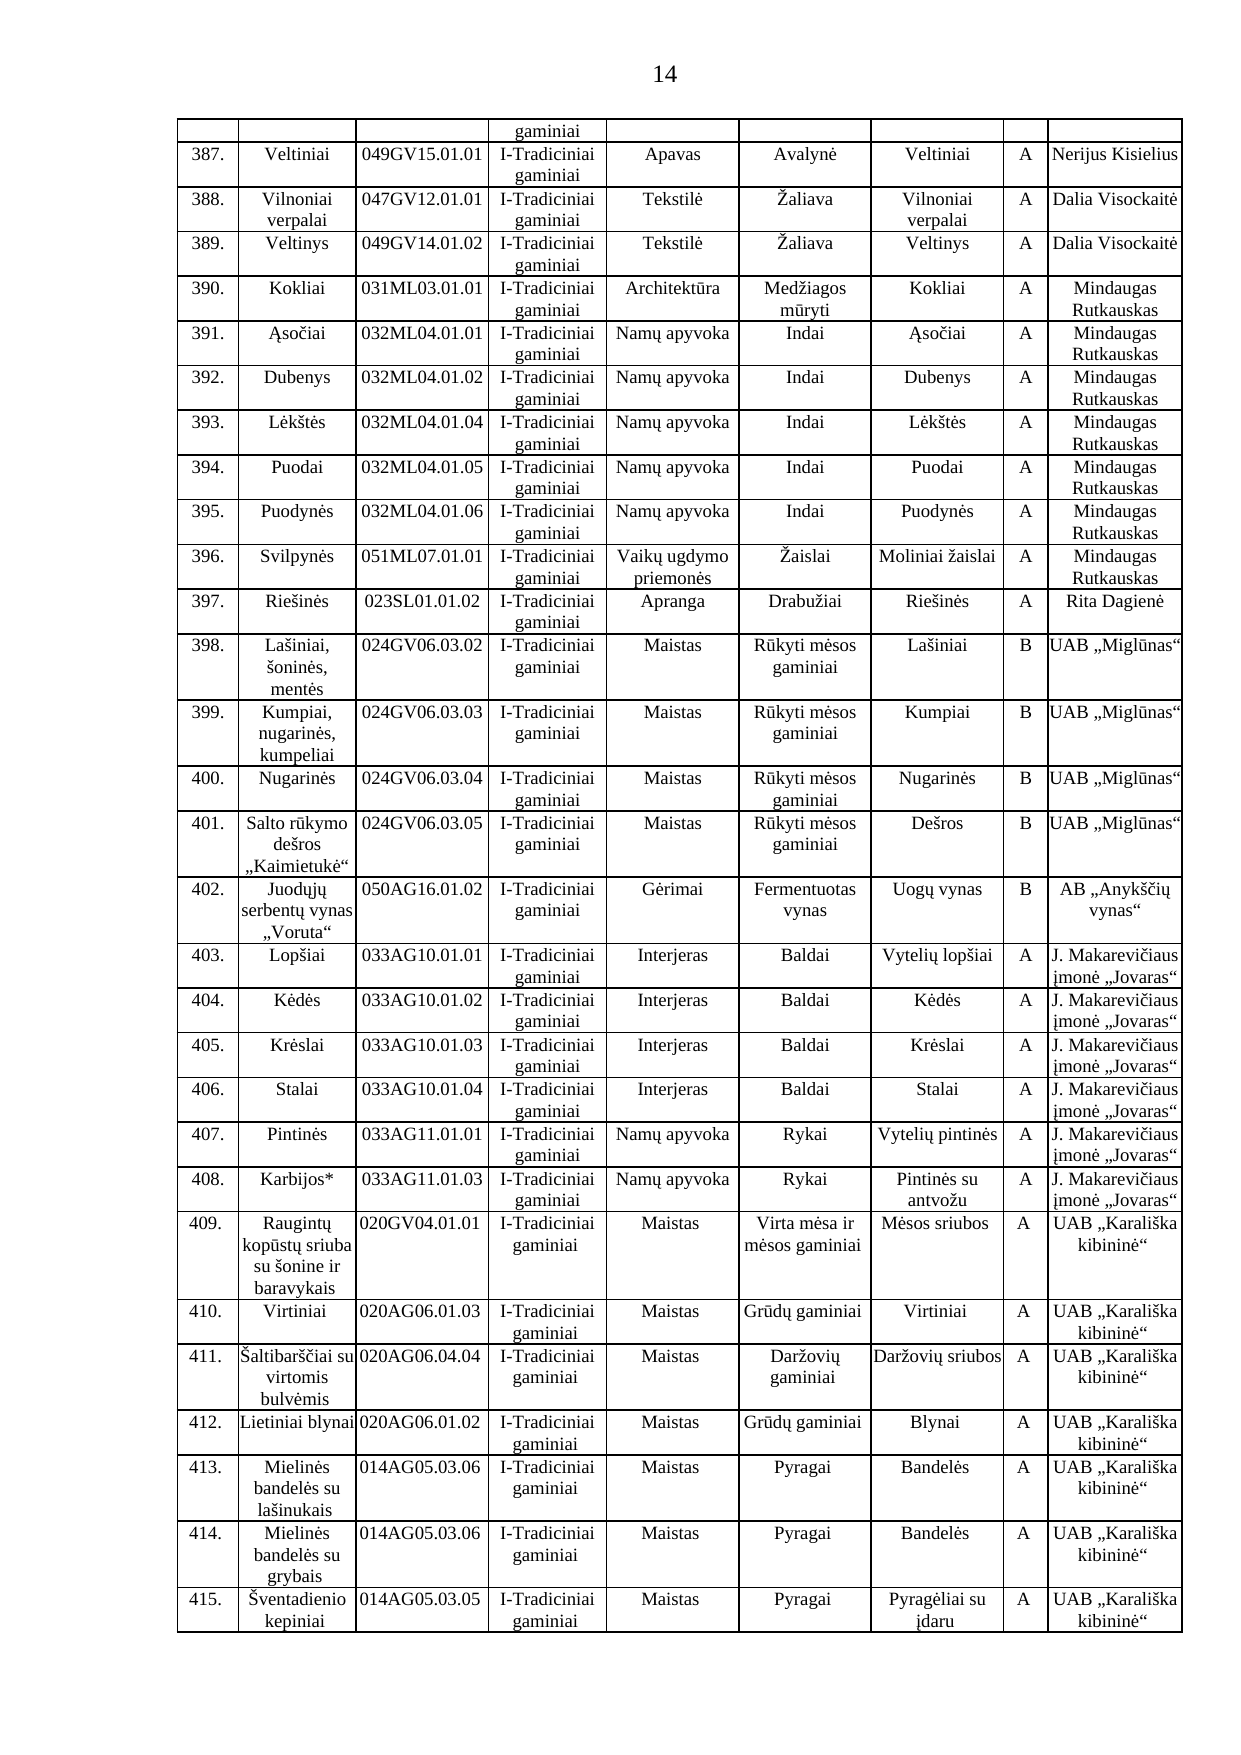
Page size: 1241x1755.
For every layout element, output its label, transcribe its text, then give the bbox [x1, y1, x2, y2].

table_cell A [1004, 590, 1047, 633]
table_cell Bandelės [872, 1456, 1003, 1520]
table_cell Nerijus Kisielius [1049, 143, 1181, 186]
table_cell Mindaugas Rutkauskas [1049, 545, 1181, 588]
table_cell gaminiai [489, 120, 606, 141]
table_cell Tekstilė [607, 232, 738, 275]
table_cell I-Tradiciniai gaminiai [489, 1588, 606, 1631]
table_cell I-Tradiciniai gaminiai [489, 545, 606, 588]
table_cell Virtiniai [239, 1300, 355, 1343]
table_cell Baldai [740, 989, 870, 1032]
table_cell Veltinys [239, 232, 355, 275]
table_cell Drabužiai [740, 590, 870, 633]
table_cell 415. [178, 1588, 238, 1631]
table_cell Pintinės [239, 1123, 355, 1166]
table_cell Kokliai [872, 277, 1003, 320]
table_cell A [1004, 500, 1047, 543]
table_cell [1049, 120, 1181, 141]
table_cell 389. [178, 232, 238, 275]
table_cell Raugintų kopūstų sriuba su šonine ir baravykais [239, 1212, 355, 1298]
table_cell 387. [178, 143, 238, 186]
table_cell [872, 120, 1003, 141]
table_cell Krėslai [239, 1033, 355, 1077]
table_cell Puodai [872, 456, 1003, 499]
table_cell Karbijos* [239, 1168, 355, 1211]
table_cell I-Tradiciniai gaminiai [489, 1212, 606, 1298]
table_cell Maistas [607, 701, 738, 765]
table_cell Namų apyvoka [607, 500, 738, 543]
table_cell 020GV04.01.01 [357, 1212, 488, 1298]
table_cell A [1004, 545, 1047, 588]
table_cell A [1004, 1588, 1047, 1631]
table_cell Dubenys [872, 366, 1003, 409]
table_cell I-Tradiciniai gaminiai [489, 1123, 606, 1166]
table_cell 049GV15.01.01 [357, 143, 488, 186]
table_cell I-Tradiciniai gaminiai [489, 878, 606, 942]
table_cell B [1004, 878, 1047, 942]
table_cell Dalia Visockaitė [1049, 232, 1181, 275]
table_cell 397. [178, 590, 238, 633]
table_cell I-Tradiciniai gaminiai [489, 590, 606, 633]
table_cell Šventadienio kepiniai [239, 1588, 355, 1631]
table_cell I-Tradiciniai gaminiai [489, 322, 606, 365]
table_cell 020AG06.01.02 [357, 1411, 488, 1454]
table_cell Žaislai [740, 545, 870, 588]
table_cell 413. [178, 1456, 238, 1520]
table_cell A [1004, 277, 1047, 320]
table_cell Maistas [607, 1345, 738, 1409]
table_cell Mielinės bandelės su lašinukais [239, 1456, 355, 1520]
table_cell 032ML04.01.02 [357, 366, 488, 409]
table_cell Lašiniai [872, 635, 1003, 699]
table_cell 391. [178, 322, 238, 365]
table_cell Veltinys [872, 232, 1003, 275]
table_cell Dalia Visockaitė [1049, 188, 1181, 231]
table_cell Rykai [740, 1168, 870, 1211]
table_cell Interjeras [607, 1078, 738, 1121]
table_cell [607, 120, 738, 141]
table_cell Mindaugas Rutkauskas [1049, 500, 1181, 543]
table_cell 024GV06.03.05 [357, 812, 488, 876]
table_cell I-Tradiciniai gaminiai [489, 767, 606, 810]
table_cell Mielinės bandelės su grybais [239, 1522, 355, 1587]
table_cell Vaikų ugdymo priemonės [607, 545, 738, 588]
table_cell J. Makarevičiaus įmonė „Jovaras“ [1049, 1168, 1181, 1211]
table_cell Namų apyvoka [607, 1123, 738, 1166]
table_cell [1004, 120, 1047, 141]
table_cell Kėdės [872, 989, 1003, 1032]
table_cell A [1004, 1522, 1047, 1587]
table_cell Avalynė [740, 143, 870, 186]
table_cell A [1004, 188, 1047, 231]
table_cell I-Tradiciniai gaminiai [489, 411, 606, 454]
table_cell I-Tradiciniai gaminiai [489, 366, 606, 409]
table_cell Rūkyti mėsos gaminiai [740, 767, 870, 810]
table_cell Maistas [607, 1456, 738, 1520]
table_cell Puodynės [239, 500, 355, 543]
table_cell I-Tradiciniai gaminiai [489, 188, 606, 231]
table_cell Kumpiai [872, 701, 1003, 765]
table_cell I-Tradiciniai gaminiai [489, 456, 606, 499]
table_cell B [1004, 701, 1047, 765]
table_cell Riešinės [872, 590, 1003, 633]
table_cell I-Tradiciniai gaminiai [489, 1345, 606, 1409]
table_cell UAB „Karališka kibininė“ [1049, 1300, 1181, 1343]
table_cell A [1004, 1345, 1047, 1409]
table_cell 399. [178, 701, 238, 765]
table_cell 031ML03.01.01 [357, 277, 488, 320]
table_cell A [1004, 322, 1047, 365]
table_cell Rūkyti mėsos gaminiai [740, 635, 870, 699]
table_cell Namų apyvoka [607, 366, 738, 409]
table_cell Grūdų gaminiai [740, 1411, 870, 1454]
table_cell Šaltibarščiai su virtomis bulvėmis [239, 1345, 355, 1409]
table_cell Baldai [740, 1078, 870, 1121]
table_cell B [1004, 812, 1047, 876]
table_cell Krėslai [872, 1033, 1003, 1077]
table_cell 033AG11.01.01 [357, 1123, 488, 1166]
table_cell Puodynės [872, 500, 1003, 543]
table_cell I-Tradiciniai gaminiai [489, 635, 606, 699]
table_cell [357, 120, 488, 141]
table_cell 401. [178, 812, 238, 876]
table_cell UAB „Miglūnas“ [1049, 812, 1181, 876]
table_cell 023SL01.01.02 [357, 590, 488, 633]
table_cell 051ML07.01.01 [357, 545, 488, 588]
table_cell Lašiniai, šoninės, mentės [239, 635, 355, 699]
table_cell Juodųjų serbentų vynas „Voruta“ [239, 878, 355, 942]
table_cell UAB „Karališka kibininė“ [1049, 1345, 1181, 1409]
table_cell I-Tradiciniai gaminiai [489, 232, 606, 275]
table_cell I-Tradiciniai gaminiai [489, 1411, 606, 1454]
table_cell Indai [740, 366, 870, 409]
table_cell I-Tradiciniai gaminiai [489, 1456, 606, 1520]
table_cell B [1004, 635, 1047, 699]
table_cell 414. [178, 1522, 238, 1587]
table_cell Architektūra [607, 277, 738, 320]
table_cell Maistas [607, 812, 738, 876]
table_cell I-Tradiciniai gaminiai [489, 989, 606, 1032]
table_cell Pintinės su antvožu [872, 1168, 1003, 1211]
table_cell 398. [178, 635, 238, 699]
table_cell Virta mėsa ir mėsos gaminiai [740, 1212, 870, 1298]
table_cell Nugarinės [239, 767, 355, 810]
table_cell Žaliava [740, 188, 870, 231]
table_cell Pyragai [740, 1522, 870, 1587]
table_cell Baldai [740, 1033, 870, 1077]
table_cell Ąsočiai [239, 322, 355, 365]
table_cell Dubenys [239, 366, 355, 409]
table_cell 405. [178, 1033, 238, 1077]
table_cell 402. [178, 878, 238, 942]
table_cell 024GV06.03.04 [357, 767, 488, 810]
table_cell 396. [178, 545, 238, 588]
table_cell Blynai [872, 1411, 1003, 1454]
table_cell UAB „Karališka kibininė“ [1049, 1456, 1181, 1520]
table_cell Mindaugas Rutkauskas [1049, 277, 1181, 320]
table_cell 033AG10.01.01 [357, 944, 488, 987]
table_cell Indai [740, 456, 870, 499]
table_cell Maistas [607, 1588, 738, 1631]
table_cell Apavas [607, 143, 738, 186]
table_cell A [1004, 456, 1047, 499]
table_cell Veltiniai [239, 143, 355, 186]
table_cell I-Tradiciniai gaminiai [489, 1168, 606, 1211]
table_cell Vilnoniai verpalai [872, 188, 1003, 231]
table_cell I-Tradiciniai gaminiai [489, 143, 606, 186]
table_cell UAB „Miglūnas“ [1049, 767, 1181, 810]
table_cell 033AG10.01.02 [357, 989, 488, 1032]
table_cell Rūkyti mėsos gaminiai [740, 701, 870, 765]
table_cell Interjeras [607, 989, 738, 1032]
table_cell Maistas [607, 1522, 738, 1587]
table_cell Baldai [740, 944, 870, 987]
table_cell Daržovių gaminiai [740, 1345, 870, 1409]
table_cell Maistas [607, 1411, 738, 1454]
table_cell Vytelių lopšiai [872, 944, 1003, 987]
table_cell Uogų vynas [872, 878, 1003, 942]
table_cell Stalai [239, 1078, 355, 1121]
table_cell Mindaugas Rutkauskas [1049, 366, 1181, 409]
table_cell UAB „Karališka kibininė“ [1049, 1522, 1181, 1587]
table_cell AB „Anykščių vynas“ [1049, 878, 1181, 942]
table_cell I-Tradiciniai gaminiai [489, 1522, 606, 1587]
table_cell Indai [740, 322, 870, 365]
table_cell A [1004, 1123, 1047, 1166]
table_cell Lopšiai [239, 944, 355, 987]
table_cell Mindaugas Rutkauskas [1049, 411, 1181, 454]
table_cell Fermentuotas vynas [740, 878, 870, 942]
table_cell Medžiagos mūryti [740, 277, 870, 320]
table_cell 392. [178, 366, 238, 409]
table_cell UAB „Karališka kibininė“ [1049, 1411, 1181, 1454]
table_cell Namų apyvoka [607, 456, 738, 499]
table_cell 050AG16.01.02 [357, 878, 488, 942]
table_cell Kumpiai, nugarinės, kumpeliai [239, 701, 355, 765]
table_cell Vilnoniai verpalai [239, 188, 355, 231]
table_cell A [1004, 1168, 1047, 1211]
table_cell Pyragėliai su įdaru [872, 1588, 1003, 1631]
table_cell Dešros [872, 812, 1003, 876]
table_cell A [1004, 989, 1047, 1032]
table_cell Grūdų gaminiai [740, 1300, 870, 1343]
table_cell UAB „Miglūnas“ [1049, 701, 1181, 765]
table_cell I-Tradiciniai gaminiai [489, 701, 606, 765]
table_cell A [1004, 143, 1047, 186]
table_cell 014AG05.03.05 [357, 1588, 488, 1631]
table_cell 400. [178, 767, 238, 810]
table_cell Mindaugas Rutkauskas [1049, 456, 1181, 499]
table_cell 020AG06.04.04 [357, 1345, 488, 1409]
table_cell Mėsos sriubos [872, 1212, 1003, 1298]
table_cell 047GV12.01.01 [357, 188, 488, 231]
table_cell A [1004, 1300, 1047, 1343]
table_cell Rita Dagienė [1049, 590, 1181, 633]
table_cell 020AG06.01.03 [357, 1300, 488, 1343]
table_cell Salto rūkymo dešros „Kaimietukė“ [239, 812, 355, 876]
table_cell Puodai [239, 456, 355, 499]
table_cell 024GV06.03.02 [357, 635, 488, 699]
table_cell I-Tradiciniai gaminiai [489, 1078, 606, 1121]
table_cell Kokliai [239, 277, 355, 320]
table_cell Namų apyvoka [607, 322, 738, 365]
table_cell Rykai [740, 1123, 870, 1166]
table_cell 393. [178, 411, 238, 454]
table_cell A [1004, 1411, 1047, 1454]
table_cell J. Makarevičiaus įmonė „Jovaras“ [1049, 944, 1181, 987]
table_cell Žaliava [740, 232, 870, 275]
table_cell Veltiniai [872, 143, 1003, 186]
table_cell 032ML04.01.04 [357, 411, 488, 454]
table_cell I-Tradiciniai gaminiai [489, 944, 606, 987]
table_cell A [1004, 944, 1047, 987]
table_cell A [1004, 1033, 1047, 1077]
table_cell J. Makarevičiaus įmonė „Jovaras“ [1049, 1033, 1181, 1077]
table_cell Mindaugas Rutkauskas [1049, 322, 1181, 365]
table_cell 032ML04.01.06 [357, 500, 488, 543]
table_cell 390. [178, 277, 238, 320]
table_cell I-Tradiciniai gaminiai [489, 277, 606, 320]
table_cell 049GV14.01.02 [357, 232, 488, 275]
table_cell A [1004, 1078, 1047, 1121]
table_cell Namų apyvoka [607, 1168, 738, 1211]
table_cell Maistas [607, 1300, 738, 1343]
table_cell A [1004, 232, 1047, 275]
table_cell 412. [178, 1411, 238, 1454]
table_cell Svilpynės [239, 545, 355, 588]
table_cell 033AG10.01.04 [357, 1078, 488, 1121]
table_cell Apranga [607, 590, 738, 633]
table_cell Moliniai žaislai [872, 545, 1003, 588]
table_cell A [1004, 366, 1047, 409]
table_cell A [1004, 1456, 1047, 1520]
table_cell Maistas [607, 635, 738, 699]
table_cell A [1004, 1212, 1047, 1298]
table_cell [178, 120, 238, 141]
table_cell Daržovių sriubos [872, 1345, 1003, 1409]
table_cell Indai [740, 411, 870, 454]
table_cell Vytelių pintinės [872, 1123, 1003, 1166]
table_cell B [1004, 767, 1047, 810]
table_cell Lietiniai blynai [239, 1411, 355, 1454]
table_cell A [1004, 411, 1047, 454]
table_cell UAB „Karališka kibininė“ [1049, 1588, 1181, 1631]
table_cell 014AG05.03.06 [357, 1522, 488, 1587]
table_cell 388. [178, 188, 238, 231]
table_cell 407. [178, 1123, 238, 1166]
table_cell 395. [178, 500, 238, 543]
table_cell 032ML04.01.01 [357, 322, 488, 365]
table_cell Virtiniai [872, 1300, 1003, 1343]
table_cell J. Makarevičiaus įmonė „Jovaras“ [1049, 1123, 1181, 1166]
table_cell 403. [178, 944, 238, 987]
table_cell UAB „Karališka kibininė“ [1049, 1212, 1181, 1298]
table_cell 032ML04.01.05 [357, 456, 488, 499]
table_cell Rūkyti mėsos gaminiai [740, 812, 870, 876]
table_cell I-Tradiciniai gaminiai [489, 1300, 606, 1343]
table_cell Lėkštės [239, 411, 355, 454]
table_cell J. Makarevičiaus įmonė „Jovaras“ [1049, 989, 1181, 1032]
table_cell 024GV06.03.03 [357, 701, 488, 765]
table_cell 410. [178, 1300, 238, 1343]
table_cell 014AG05.03.06 [357, 1456, 488, 1520]
table_cell 404. [178, 989, 238, 1032]
table_cell Nugarinės [872, 767, 1003, 810]
table_cell Gėrimai [607, 878, 738, 942]
table_cell Pyragai [740, 1588, 870, 1631]
table_cell 406. [178, 1078, 238, 1121]
table_cell [740, 120, 870, 141]
table_cell I-Tradiciniai gaminiai [489, 500, 606, 543]
table_cell Ąsočiai [872, 322, 1003, 365]
table_cell 033AG11.01.03 [357, 1168, 488, 1211]
table_cell Stalai [872, 1078, 1003, 1121]
table_cell Maistas [607, 767, 738, 810]
table_cell Kėdės [239, 989, 355, 1032]
table_cell 033AG10.01.03 [357, 1033, 488, 1077]
table_cell Namų apyvoka [607, 411, 738, 454]
table_cell Tekstilė [607, 188, 738, 231]
table_cell Indai [740, 500, 870, 543]
table_cell I-Tradiciniai gaminiai [489, 812, 606, 876]
table_cell Lėkštės [872, 411, 1003, 454]
table_cell 408. [178, 1168, 238, 1211]
table_cell [239, 120, 355, 141]
table_cell Interjeras [607, 944, 738, 987]
table_cell Riešinės [239, 590, 355, 633]
table_cell I-Tradiciniai gaminiai [489, 1033, 606, 1077]
table_cell UAB „Miglūnas“ [1049, 635, 1181, 699]
table_cell Bandelės [872, 1522, 1003, 1587]
table_cell J. Makarevičiaus įmonė „Jovaras“ [1049, 1078, 1181, 1121]
table_cell Interjeras [607, 1033, 738, 1077]
table_cell Maistas [607, 1212, 738, 1298]
table_cell Pyragai [740, 1456, 870, 1520]
table_cell 409. [178, 1212, 238, 1298]
table_cell 411. [178, 1345, 238, 1409]
table_cell 394. [178, 456, 238, 499]
